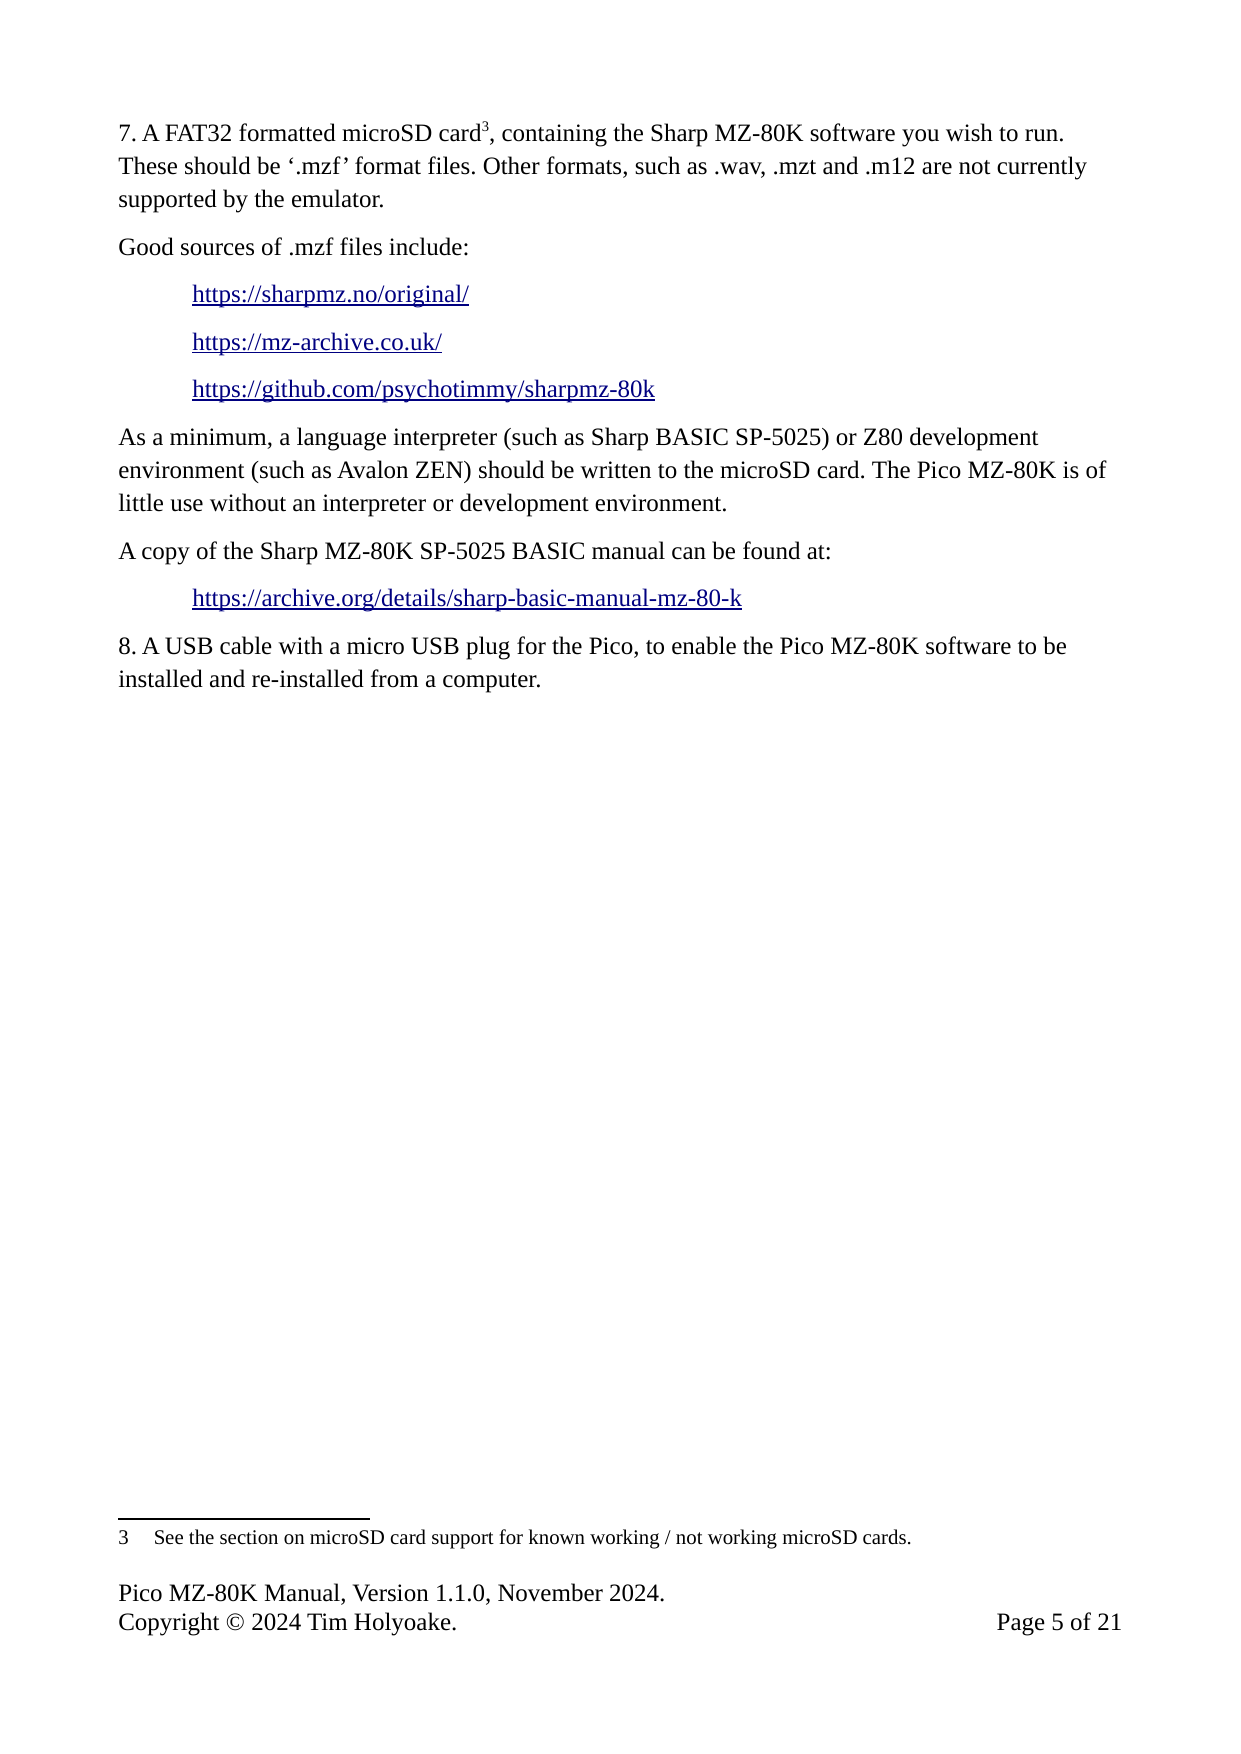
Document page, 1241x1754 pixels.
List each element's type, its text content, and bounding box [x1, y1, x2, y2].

text Good sources of .mzf files include: [118, 232, 1122, 261]
text See the section on microSD card support for known working / not working microSD cards. [118, 1525, 1122, 1549]
text https://sharpmz.no/original/ [118, 279, 1122, 308]
text 8. A USB cable with a micro USB plug for the Pico, to enable the Pico MZ-80K software to be installed and re-installed from a computer. [118, 631, 1122, 693]
text 7. A FAT32 formatted microSD card, containing the Sharp MZ-80K software you wish to run. These should be ‘.mzf’ format files. Other formats, such as .wav, .mzt and .m12 are not currently supported by the emulator. [118, 118, 1122, 213]
text A copy of the Sharp MZ-80K SP-5025 BASIC manual can be found at: [118, 536, 1122, 564]
text https://github.com/psychotimmy/sharpmz-80k [118, 374, 1122, 403]
text https://mz-archive.co.uk/ [118, 327, 1122, 356]
text As a minimum, a language interpreter (such as Sharp BASIC SP-5025) or Z80 development environment (such as Avalon ZEN) should be written to the microSD card. The Pico MZ-80K is of little use without an interpreter or development environment. [118, 422, 1122, 517]
text https://archive.org/details/sharp-basic-manual-mz-80-k [118, 583, 1122, 612]
